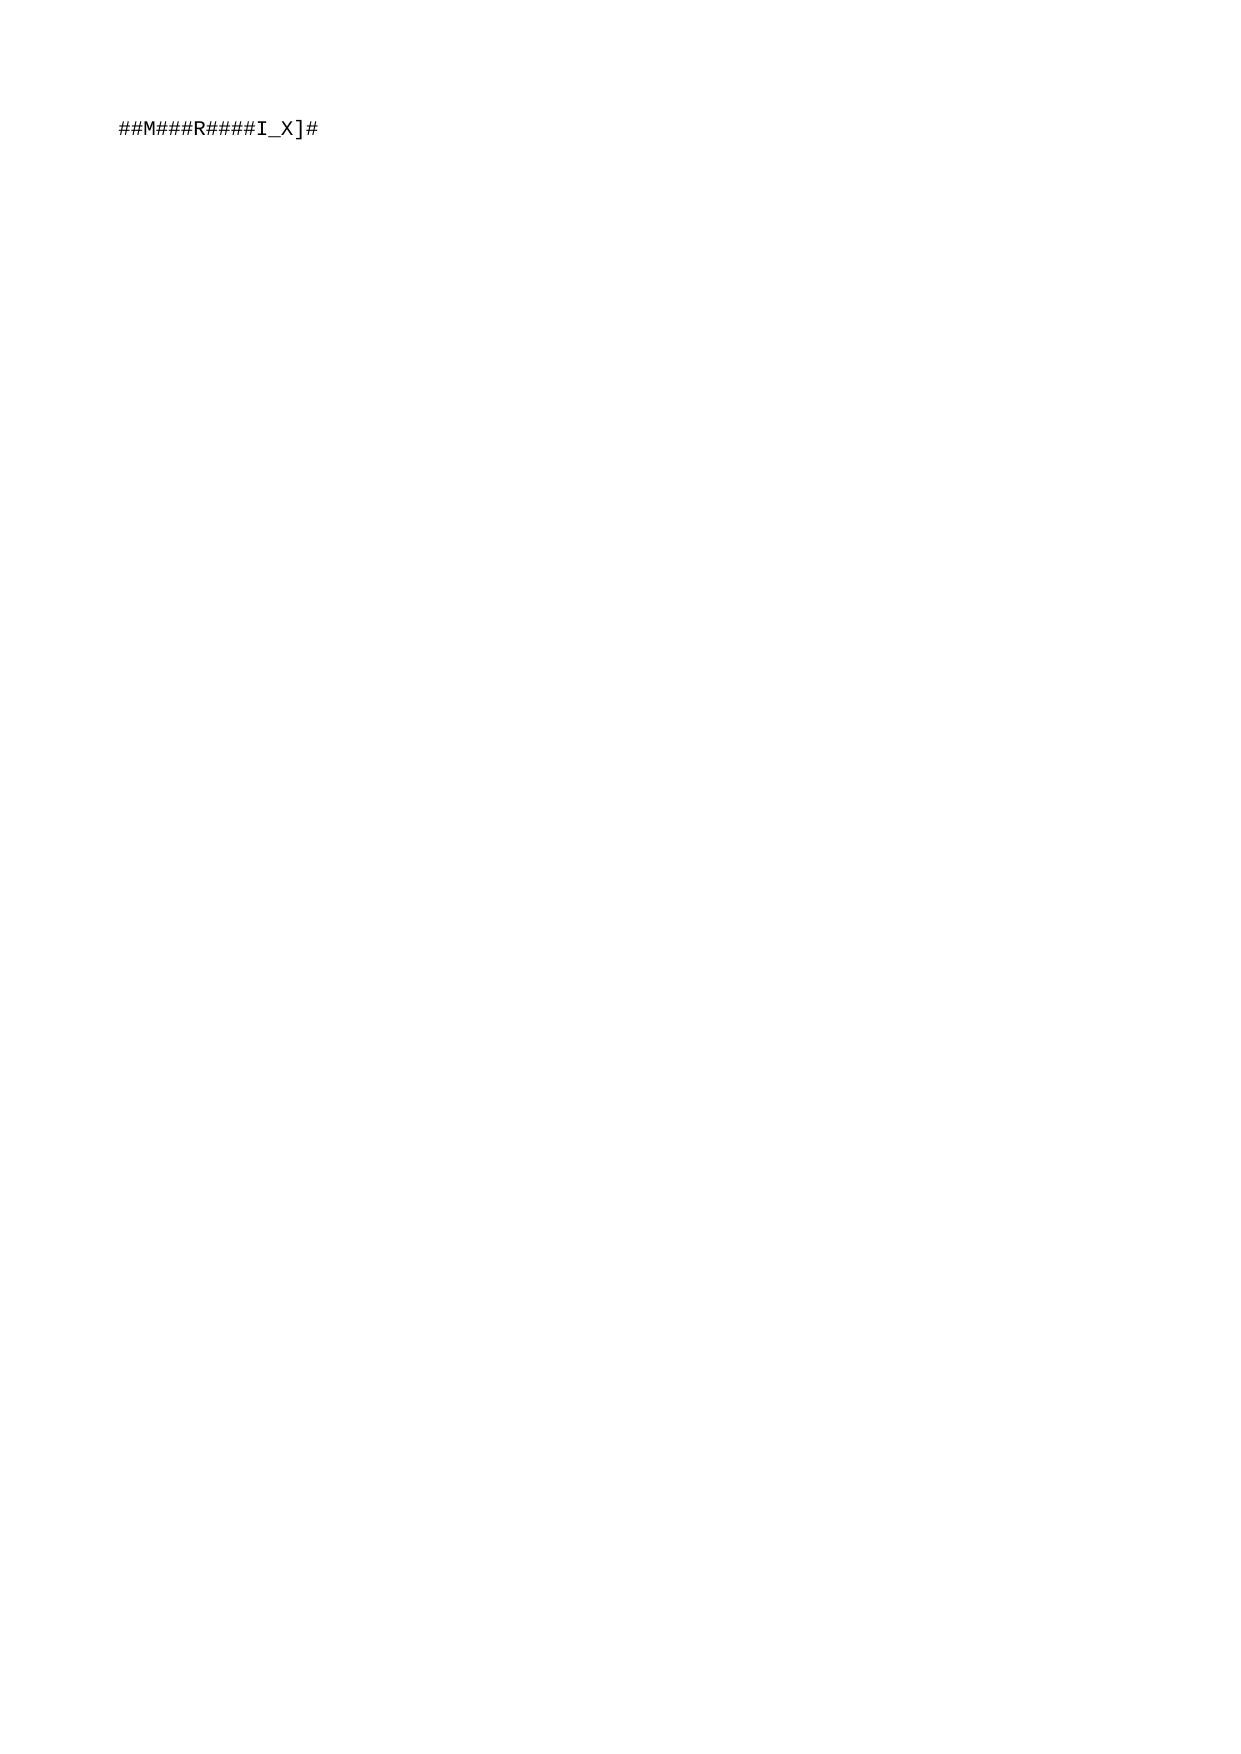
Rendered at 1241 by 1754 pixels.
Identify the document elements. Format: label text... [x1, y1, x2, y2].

text ##M###R####I_X]# [118, 118, 1122, 142]
